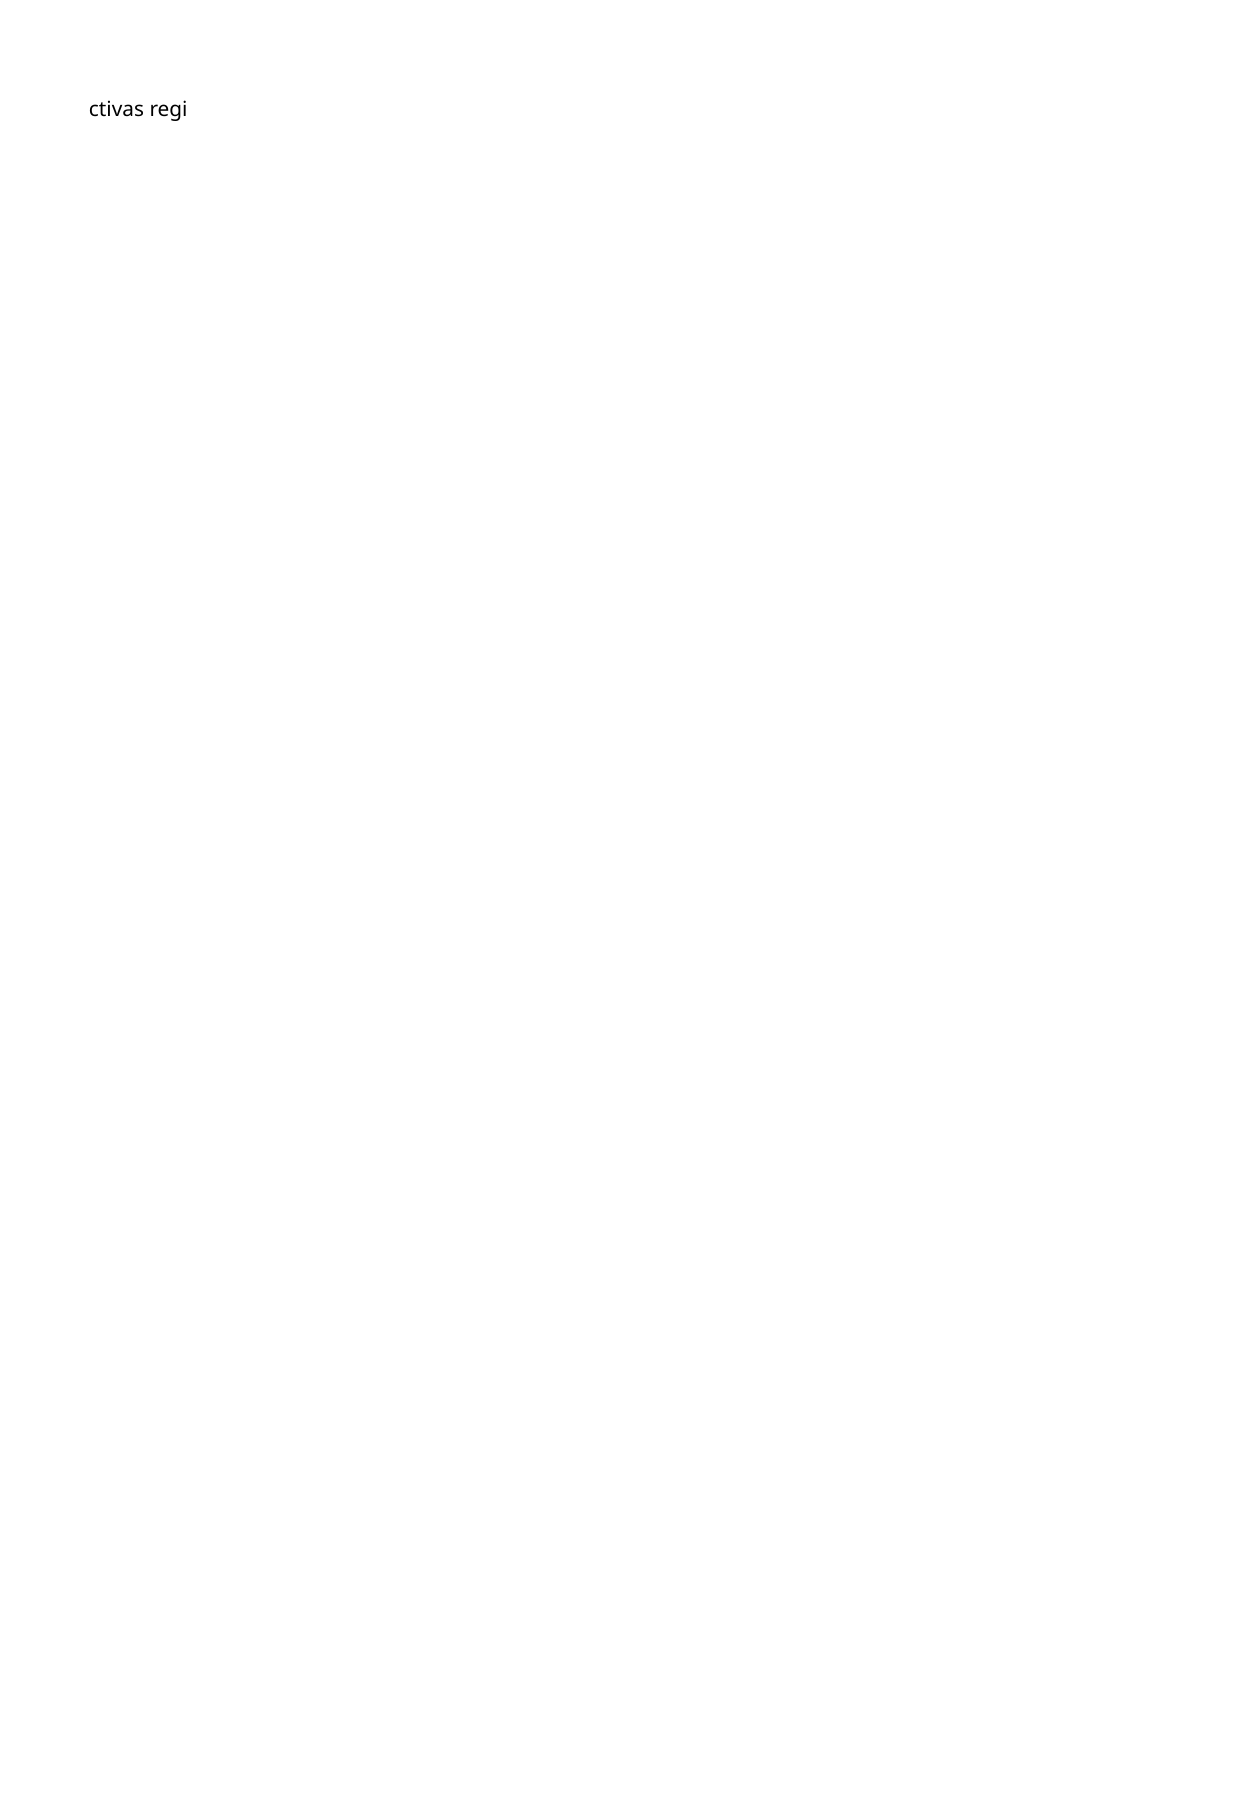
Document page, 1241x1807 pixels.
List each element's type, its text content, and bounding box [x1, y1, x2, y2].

text ctivas regi [89, 94, 1158, 122]
